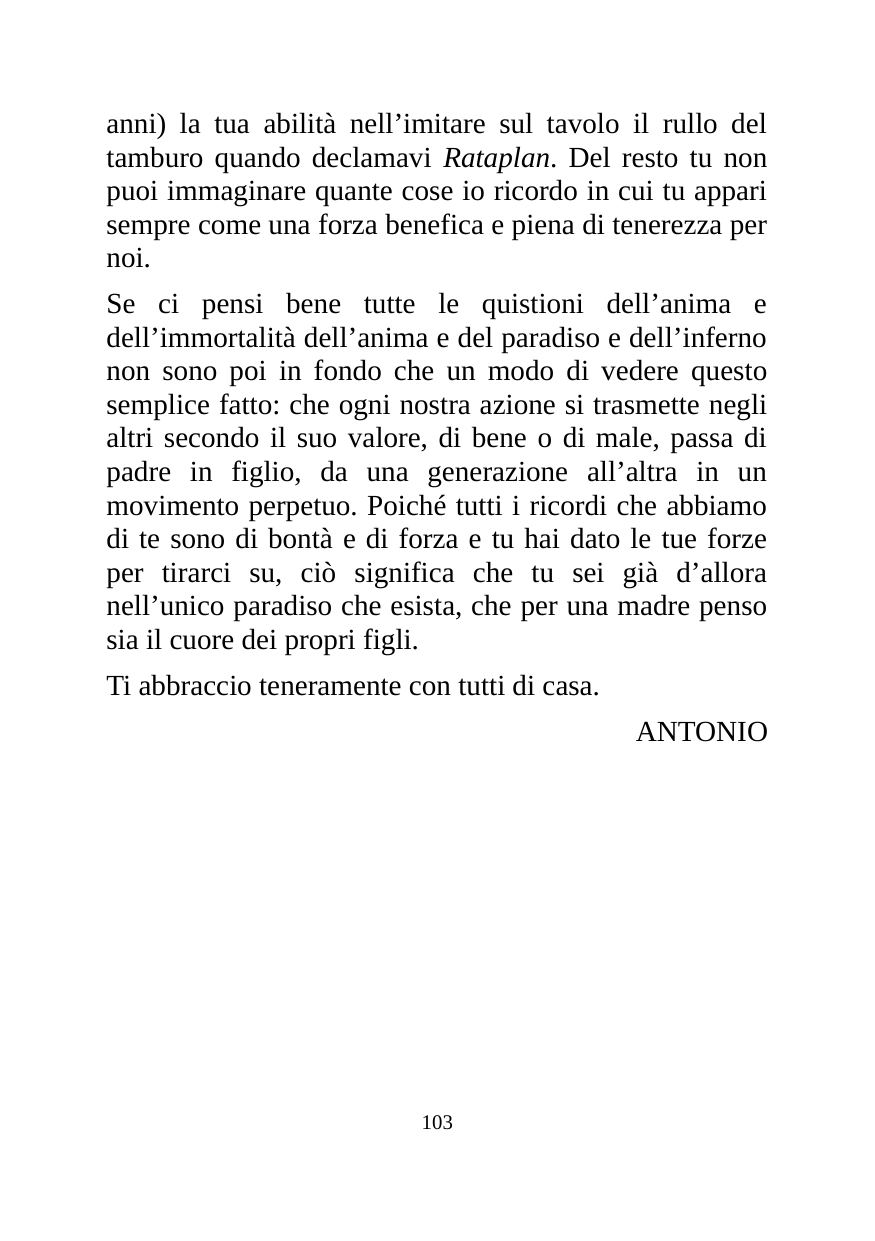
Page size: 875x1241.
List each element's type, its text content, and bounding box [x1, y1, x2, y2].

text Se ci pensi bene tutte le quistioni dell’anima e dell’immortalità dell’anima e del paradiso e dell’inferno non sono poi in fondo che un modo di vedere questo semplice fatto: che ogni nostra azione si trasmette negli altri secondo il suo valore, di bene o di male, passa di padre in figlio, da una generazione all’altra in un movimento perpetuo. Poiché tutti i ricordi che abbiamo di te sono di bontà e di forza e tu hai dato le tue forze per tirarci su, ciò significa che tu sei già d’allora nell’unico paradiso che esista, che per una madre penso sia il cuore dei propri figli. [106, 286, 768, 655]
text ANTONIO [106, 714, 768, 747]
text Ti abbraccio teneramente con tutti di casa. [106, 668, 768, 701]
text anni) la tua abilità nell’imitare sul tavolo il rullo del tamburo quando declamavi Rataplan. Del resto tu non puoi immaginare quante cose io ricordo in cui tu appari sempre come una forza benefica e piena di tenerezza per noi. [106, 106, 768, 274]
